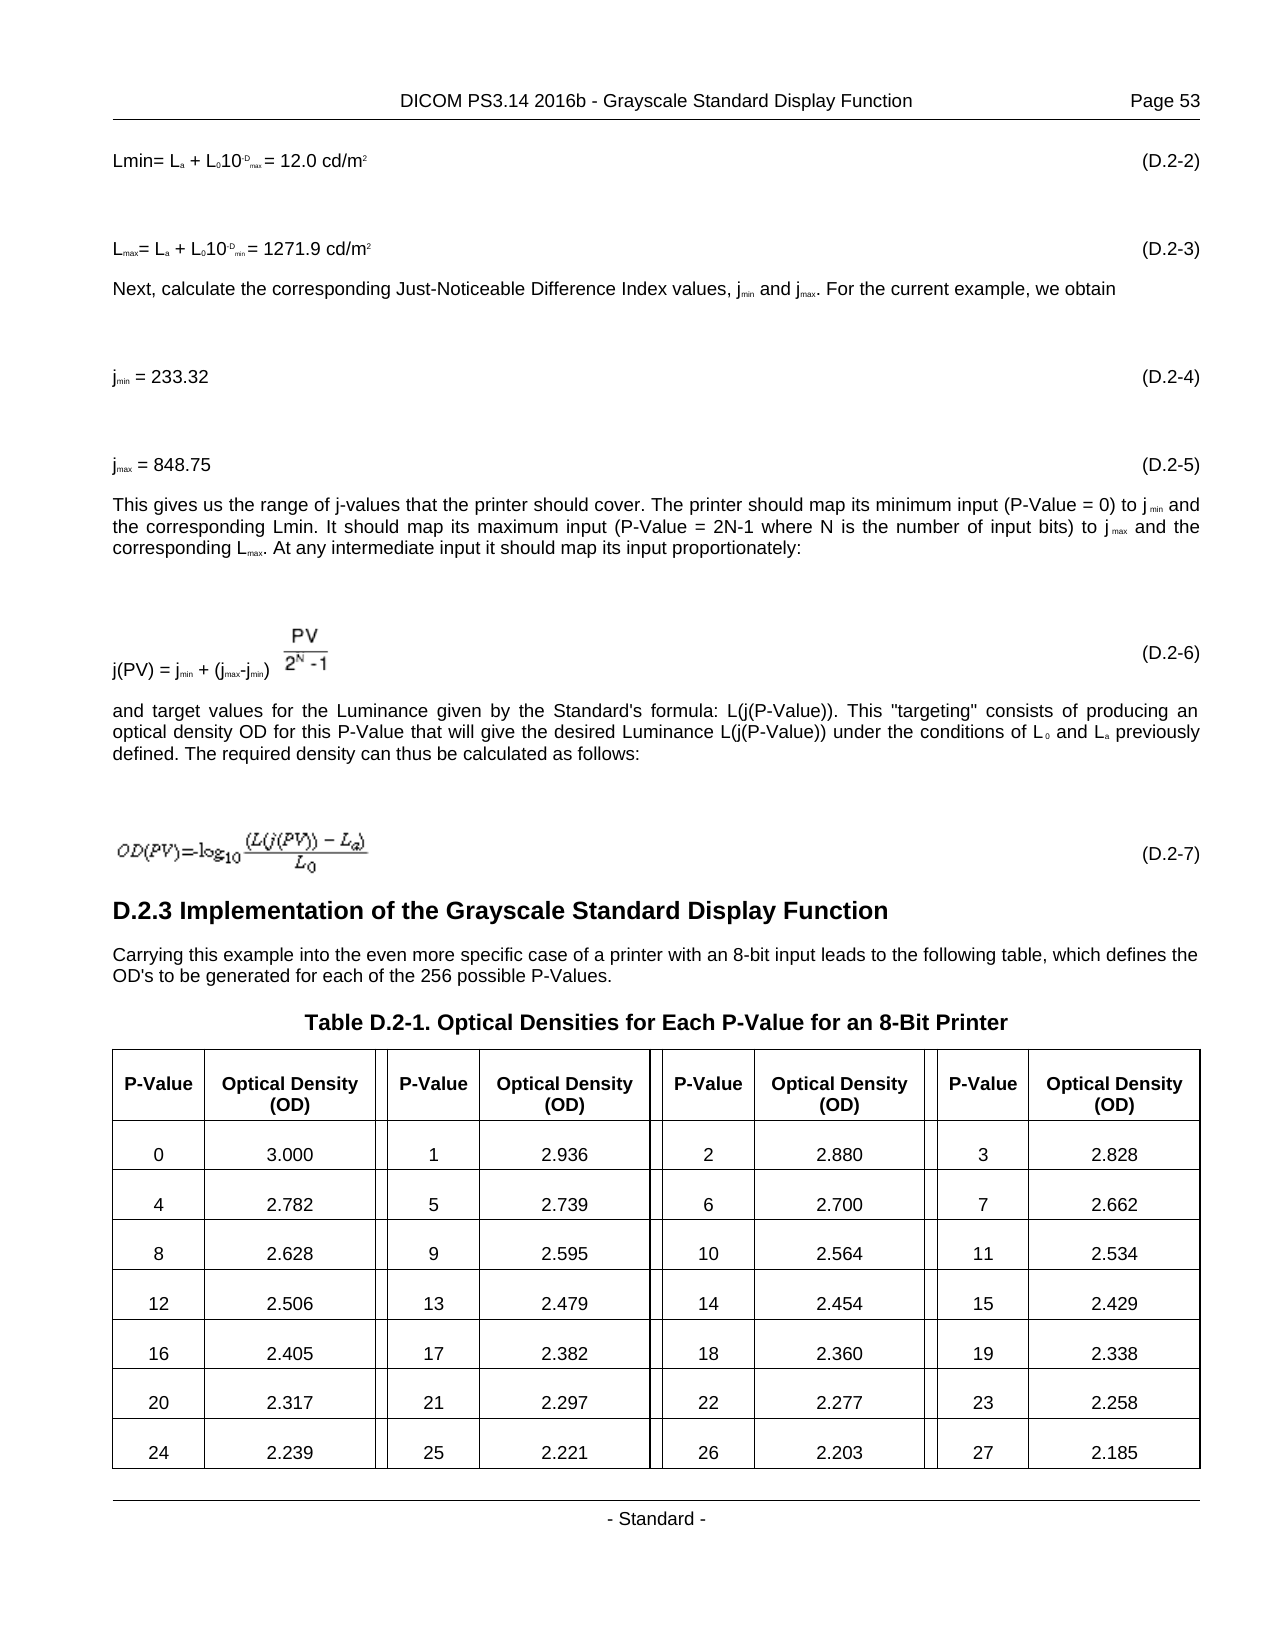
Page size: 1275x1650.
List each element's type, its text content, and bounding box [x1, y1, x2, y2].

table_cell [651, 1419, 662, 1467]
table_header P-Value [938, 1050, 1028, 1120]
table_cell 2 [663, 1121, 754, 1169]
text Table D.2-1. Optical Densities for Each P-Value for an 8-Bit Printer [112, 1009, 1200, 1035]
table_header (D.2-2) [1132, 150, 1200, 172]
table_cell 2.936 [480, 1121, 649, 1169]
table_cell 4 [113, 1170, 204, 1219]
table_header [651, 1050, 662, 1120]
table_cell 10 [663, 1220, 754, 1269]
table_cell [376, 1121, 387, 1169]
table_cell 13 [388, 1270, 479, 1318]
table_cell 22 [663, 1369, 754, 1418]
table_cell 2.429 [1029, 1270, 1199, 1318]
table_cell 2.662 [1029, 1170, 1199, 1219]
table_cell 21 [388, 1369, 479, 1418]
text D.2.3 Implementation of the Grayscale Standard Display Function [112, 896, 1200, 925]
table_cell 16 [113, 1320, 204, 1368]
table_cell [925, 1320, 937, 1368]
table_cell [651, 1170, 662, 1219]
table_header P-Value [663, 1050, 754, 1120]
table_cell 2.317 [205, 1369, 375, 1418]
table_cell 20 [113, 1369, 204, 1418]
table_cell 1 [388, 1121, 479, 1169]
table_cell 18 [663, 1320, 754, 1368]
table_cell [376, 1220, 387, 1269]
table_header Lmin= La + L010-Dmax = 12.0 cd/m2 [113, 150, 1132, 172]
table_cell 2.454 [755, 1270, 924, 1318]
table_cell 15 [938, 1270, 1028, 1318]
table_cell 17 [388, 1320, 479, 1368]
table_cell 5 [388, 1170, 479, 1219]
table_header Optical Density (OD) [480, 1050, 649, 1120]
table_cell 25 [388, 1419, 479, 1467]
table_cell 14 [663, 1270, 754, 1318]
table_cell 2.628 [205, 1220, 375, 1269]
table_cell [651, 1220, 662, 1269]
table_header P-Value [388, 1050, 479, 1120]
table_cell [925, 1270, 937, 1318]
table_cell [376, 1320, 387, 1368]
table_cell 2.564 [755, 1220, 924, 1269]
table_cell [925, 1170, 937, 1219]
table_cell 2.534 [1029, 1220, 1199, 1269]
table_cell 2.221 [480, 1419, 649, 1467]
table_header Optical Density (OD) [205, 1050, 375, 1120]
table_cell [925, 1220, 937, 1269]
table_header (D.2-4) [1132, 366, 1200, 387]
table_cell 2.595 [480, 1220, 649, 1269]
picture [275, 625, 338, 677]
table_cell 27 [938, 1419, 1028, 1467]
table_cell [651, 1369, 662, 1418]
table_cell 2.258 [1029, 1369, 1199, 1418]
table_cell [376, 1170, 387, 1219]
text Next, calculate the corresponding Just-Noticeable Difference Index values, jmin and jmax. For the current example, we obtain [112, 278, 1200, 300]
table_cell 2.185 [1029, 1419, 1199, 1467]
table_cell 6 [663, 1170, 754, 1219]
table_cell 2.338 [1029, 1320, 1199, 1368]
table_header (D.2-3) [1132, 238, 1200, 259]
table_cell 3.000 [205, 1121, 375, 1169]
table_header Optical Density (OD) [755, 1050, 924, 1120]
table_cell 24 [113, 1419, 204, 1467]
table_cell 2.360 [755, 1320, 924, 1368]
table_cell 2.203 [755, 1419, 924, 1467]
table_cell [925, 1369, 937, 1418]
table_cell 2.700 [755, 1170, 924, 1219]
table_cell [925, 1121, 937, 1169]
table_header j(PV) = jmin + (jmax-jmin) [113, 625, 1132, 681]
table_cell [651, 1320, 662, 1368]
table_header jmin = 233.32 [113, 366, 1132, 387]
table_cell 2.297 [480, 1369, 649, 1418]
table_header (D.2-5) [1132, 454, 1200, 475]
table_cell 26 [663, 1419, 754, 1467]
table_cell 3 [938, 1121, 1028, 1169]
table_header Lmax= La + L010-Dmin = 1271.9 cd/m2 [113, 238, 1132, 259]
table_header [925, 1050, 937, 1120]
table_cell [651, 1270, 662, 1318]
table_cell 2.277 [755, 1369, 924, 1418]
table_cell 11 [938, 1220, 1028, 1269]
text This gives us the range of j-values that the printer should cover. The printer should map its minimum input (P-Value = 0) to jmin and the corresponding Lmin. It should map its maximum input (P-Value = 2N-1 where N is the number of input bits) to jmax and the corresponding Lmax. At any intermediate input it should map its input proportionately: [112, 494, 1200, 559]
picture [112, 830, 372, 878]
table_cell 2.506 [205, 1270, 375, 1318]
table_header [376, 1050, 387, 1120]
table_header jmax = 848.75 [113, 454, 1132, 475]
table_cell [376, 1270, 387, 1318]
table_cell 2.479 [480, 1270, 649, 1318]
table_cell 2.739 [480, 1170, 649, 1219]
table_cell [376, 1419, 387, 1467]
table_cell 2.880 [755, 1121, 924, 1169]
table_cell 23 [938, 1369, 1028, 1418]
table_cell 2.828 [1029, 1121, 1199, 1169]
table_cell [376, 1369, 387, 1418]
text Carrying this example into the even more specific case of a printer with an 8-bit input leads to the following table, which defines the OD's to be generated for each of the 256 possible P-Values. [112, 943, 1200, 987]
table_cell 19 [938, 1320, 1028, 1368]
table_cell 2.405 [205, 1320, 375, 1368]
table_cell 2.382 [480, 1320, 649, 1368]
table_cell [651, 1121, 662, 1169]
table_cell 2.782 [205, 1170, 375, 1219]
table_header P-Value [113, 1050, 204, 1120]
table_cell 8 [113, 1220, 204, 1269]
table_header (D.2-7) [1132, 830, 1200, 877]
table_cell 12 [113, 1270, 204, 1318]
text and target values for the Luminance given by the Standard's formula: L(j(P-Value)). This "targeting" consists of producing an optical density OD for this P-Value that will give the desired Luminance L(j(P-Value)) under the conditions of L0 and La previously defined. The required density can thus be calculated as follows: [112, 699, 1200, 764]
table_cell 9 [388, 1220, 479, 1269]
table_cell 2.239 [205, 1419, 375, 1467]
table_cell [925, 1419, 937, 1467]
table_header (D.2-6) [1132, 625, 1200, 681]
table_header [372, 830, 1132, 877]
table_cell 7 [938, 1170, 1028, 1219]
table_cell 0 [113, 1121, 204, 1169]
table_header Optical Density (OD) [1029, 1050, 1199, 1120]
